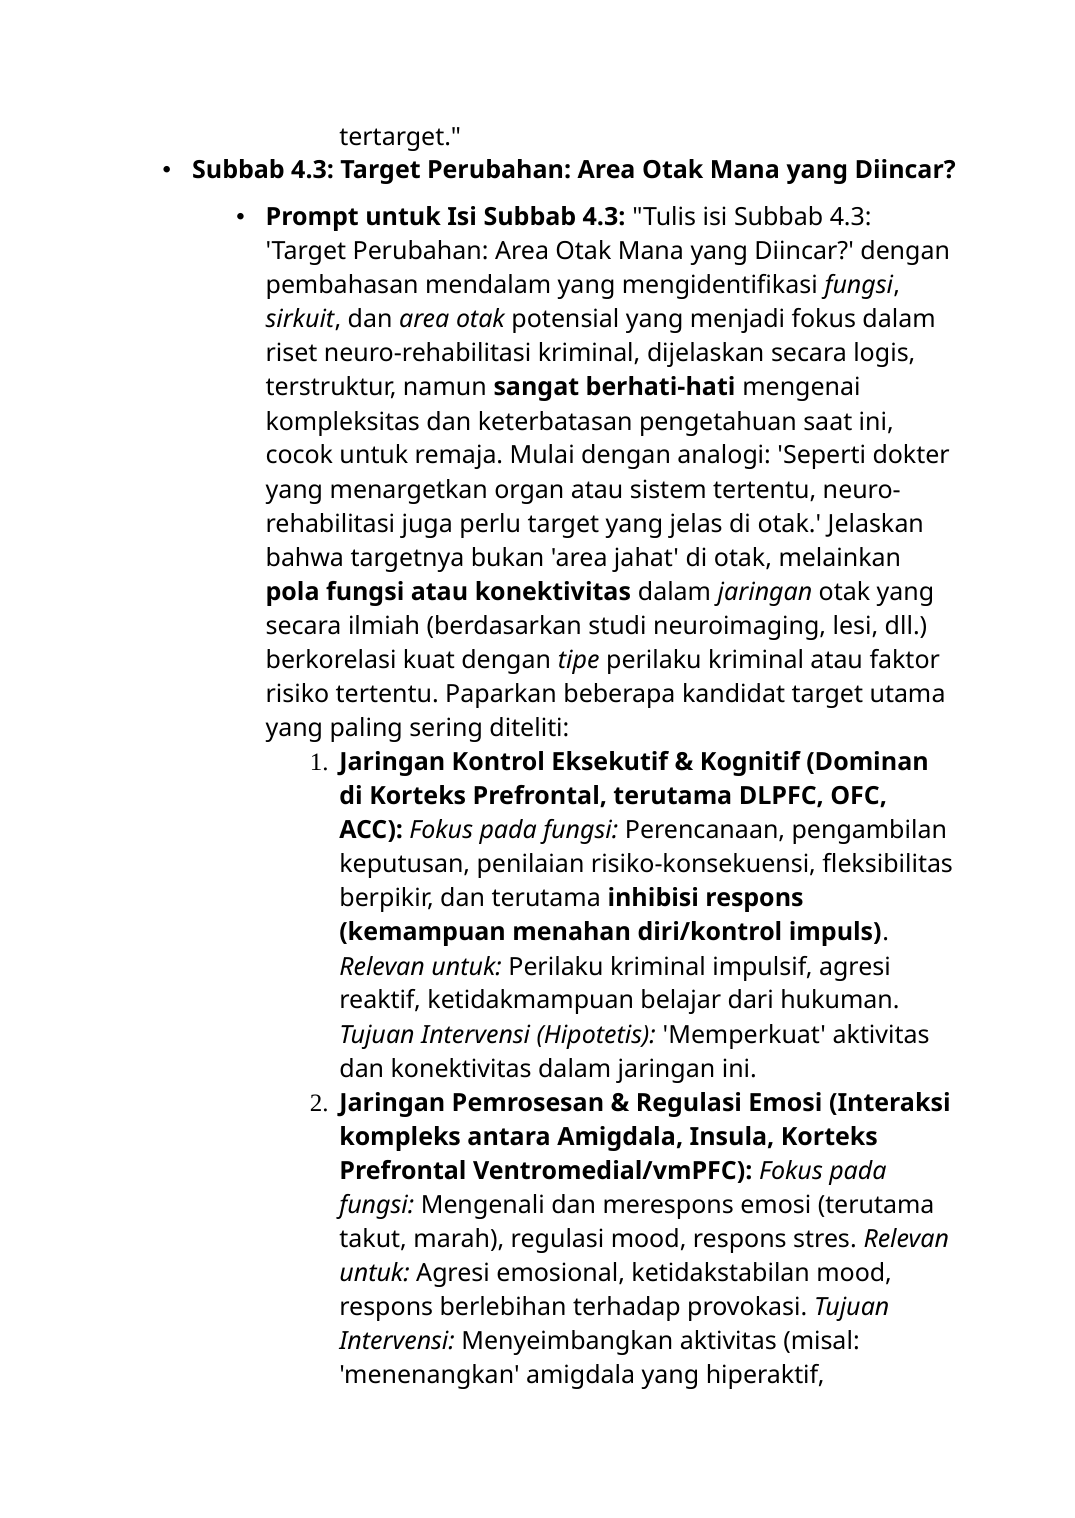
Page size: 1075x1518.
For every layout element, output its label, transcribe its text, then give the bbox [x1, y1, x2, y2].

list tertarget." [309, 118, 957, 152]
list Subbab 4.3: Target Perubahan: Area Otak Mana yang Diincar? [162, 152, 957, 186]
list Prompt untuk Isi Subbab 4.3: "Tulis isi Subbab 4.3: 'Target Perubahan: Area Otak Mana yang Diincar?' dengan pembahasan mendalam yang mengidentifikasi fungsi, sirkuit, dan area otak potensial yang menjadi fokus dalam riset neuro-rehabilitasi kriminal, dijelaskan secara logis, terstruktur, namun sangat berhati-hati mengenai kompleksitas dan keterbatasan pengetahuan saat ini, cocok untuk remaja. Mulai dengan analogi: 'Seperti dokter yang menargetkan organ atau sistem tertentu, neuro-rehabilitasi juga perlu target yang jelas di otak.' Jelaskan bahwa targetnya bukan 'area jahat' di otak, melainkan pola fungsi atau konektivitas dalam jaringan otak yang secara ilmiah (berdasarkan studi neuroimaging, lesi, dll.) berkorelasi kuat dengan tipe perilaku kriminal atau faktor risiko tertentu. Paparkan beberapa kandidat target utama yang paling sering diteliti: [236, 199, 957, 744]
list Jaringan Kontrol Eksekutif & Kognitif (Dominan di Korteks Prefrontal, terutama DLPFC, OFC, ACC): Fokus pada fungsi: Perencanaan, pengambilan keputusan, penilaian risiko-konsekuensi, fleksibilitas berpikir, dan terutama inhibisi respons (kemampuan menahan diri/kontrol impuls). Relevan untuk: Perilaku kriminal impulsif, agresi reaktif, ketidakmampuan belajar dari hukuman. Tujuan Intervensi (Hipotetis): 'Memperkuat' aktivitas dan konektivitas dalam jaringan ini. [309, 744, 957, 1084]
list Jaringan Pemrosesan & Regulasi Emosi (Interaksi kompleks antara Amigdala, Insula, Korteks Prefrontal Ventromedial/vmPFC): Fokus pada fungsi: Mengenali dan merespons emosi (terutama takut, marah), regulasi mood, respons stres. Relevan untuk: Agresi emosional, ketidakstabilan mood, respons berlebihan terhadap provokasi. Tujuan Intervensi: Menyeimbangkan aktivitas (misal: 'menenangkan' amigdala yang hiperaktif, [309, 1084, 957, 1391]
